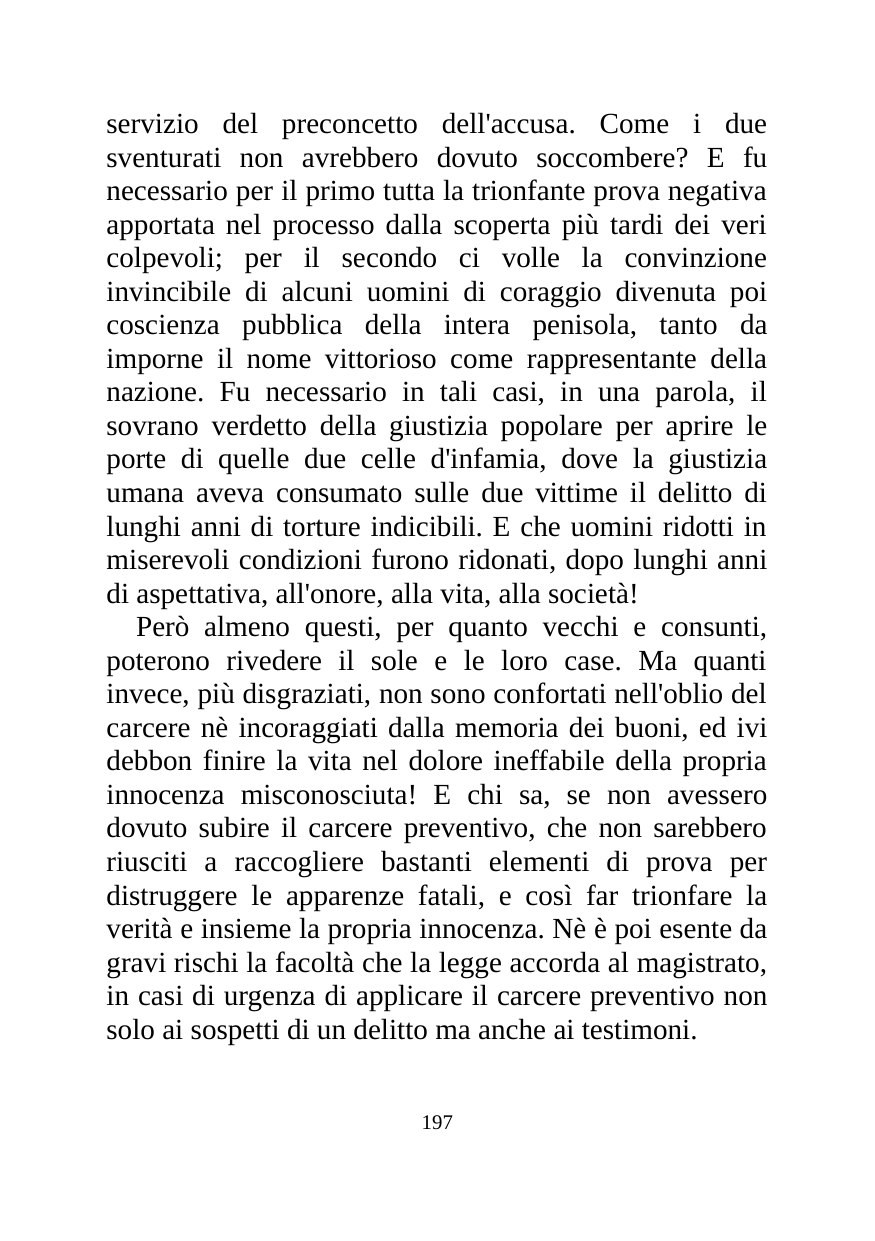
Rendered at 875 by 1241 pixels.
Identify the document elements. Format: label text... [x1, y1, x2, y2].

text servizio del preconcetto dell'accusa. Come i due sventurati non avrebbero dovuto soccombere? E fu necessario per il primo tutta la trionfante prova negativa apportata nel processo dalla scoperta più tardi dei veri colpevoli; per il secondo ci volle la convinzione invincibile di alcuni uomini di coraggio divenuta poi coscienza pubblica della intera penisola, tanto da imporne il nome vittorioso come rappresentante della nazione. Fu necessario in tali casi, in una parola, il sovrano verdetto della giustizia popolare per aprire le porte di quelle due celle d'infamia, dove la giustizia umana aveva consumato sulle due vittime il delitto di lunghi anni di torture indicibili. E che uomini ridotti in miserevoli condizioni furono ridonati, dopo lunghi anni di aspettativa, all'onore, alla vita, alla società! [106, 106, 768, 609]
text Però almeno questi, per quanto vecchi e consunti, poterono rivedere il sole e le loro case. Ma quanti invece, più disgraziati, non sono confortati nell'oblio del carcere nè incoraggiati dalla memoria dei buoni, ed ivi debbon finire la vita nel dolore ineffabile della propria innocenza misconosciuta! E chi sa, se non avessero dovuto subire il carcere preventivo, che non sarebbero riusciti a raccogliere bastanti elementi di prova per distruggere le apparenze fatali, e così far trionfare la verità e insieme la propria innocenza. Nè è poi esente da gravi rischi la facoltà che la legge accorda al magistrato, in casi di urgenza di applicare il carcere preventivo non solo ai sospetti di un delitto ma anche ai testimoni. [106, 609, 768, 1045]
